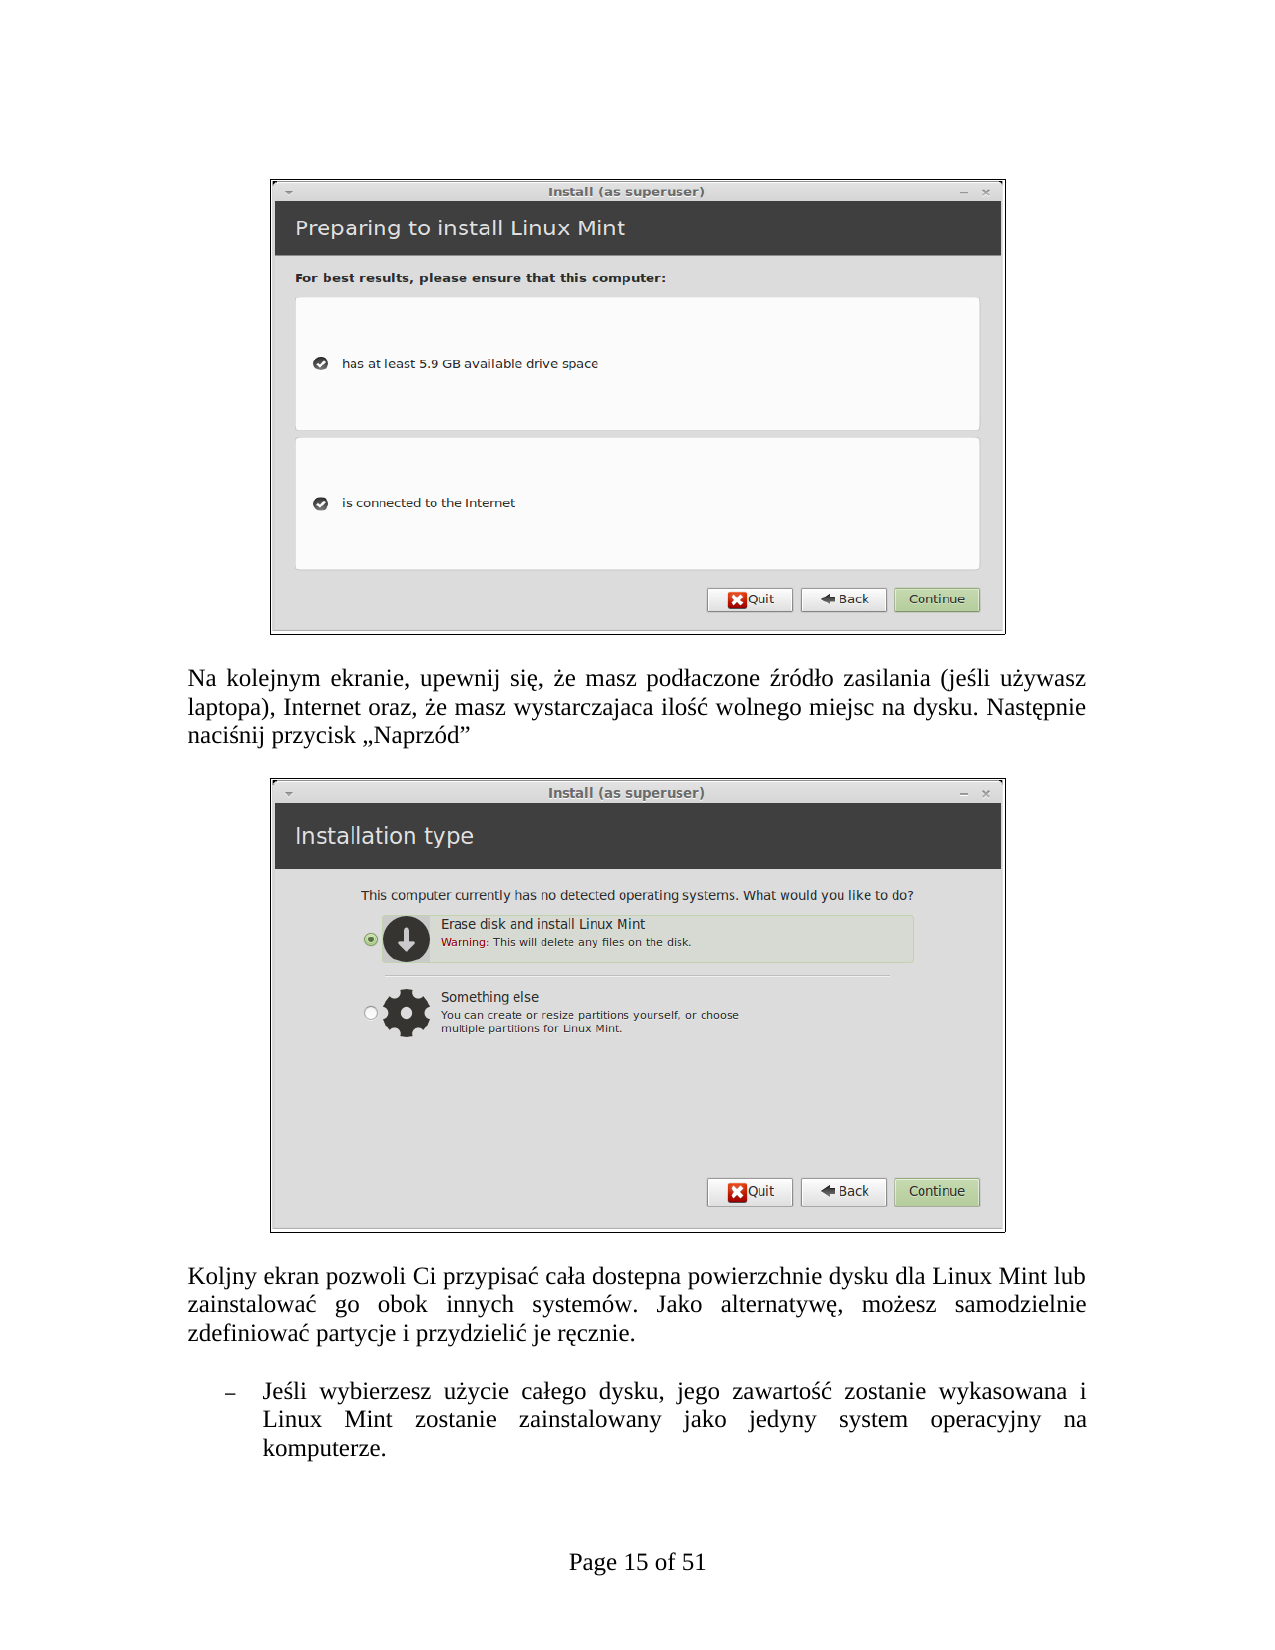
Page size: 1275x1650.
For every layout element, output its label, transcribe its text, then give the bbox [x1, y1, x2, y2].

list Jeśli wybierzesz użycie całego dysku, jego zawartość zostanie wykasowana i Linux Mint zostanie zainstalowany jako jedyny system operacyjny na komputerze. [225, 1376, 1087, 1462]
text Koljny ekran pozwoli Ci przypisać cała dostepna powierzchnie dysku dla Linux Mint lub zainstalować go obok innych systemów. Jako alternatywę, możesz samodzielnie zdefiniować partycje i przydzielić je ręcznie. [187, 1261, 1087, 1347]
picture [272, 780, 1003, 1229]
text Na kolejnym ekranie, upewnij się, że masz podłaczone źródło zasilania (jeśli używasz laptopa), Internet oraz, że masz wystarczajaca ilość wolnego miejsc na dysku. Następnie naciśnij przycisk „Naprzód” [187, 663, 1087, 749]
picture [272, 181, 1003, 631]
